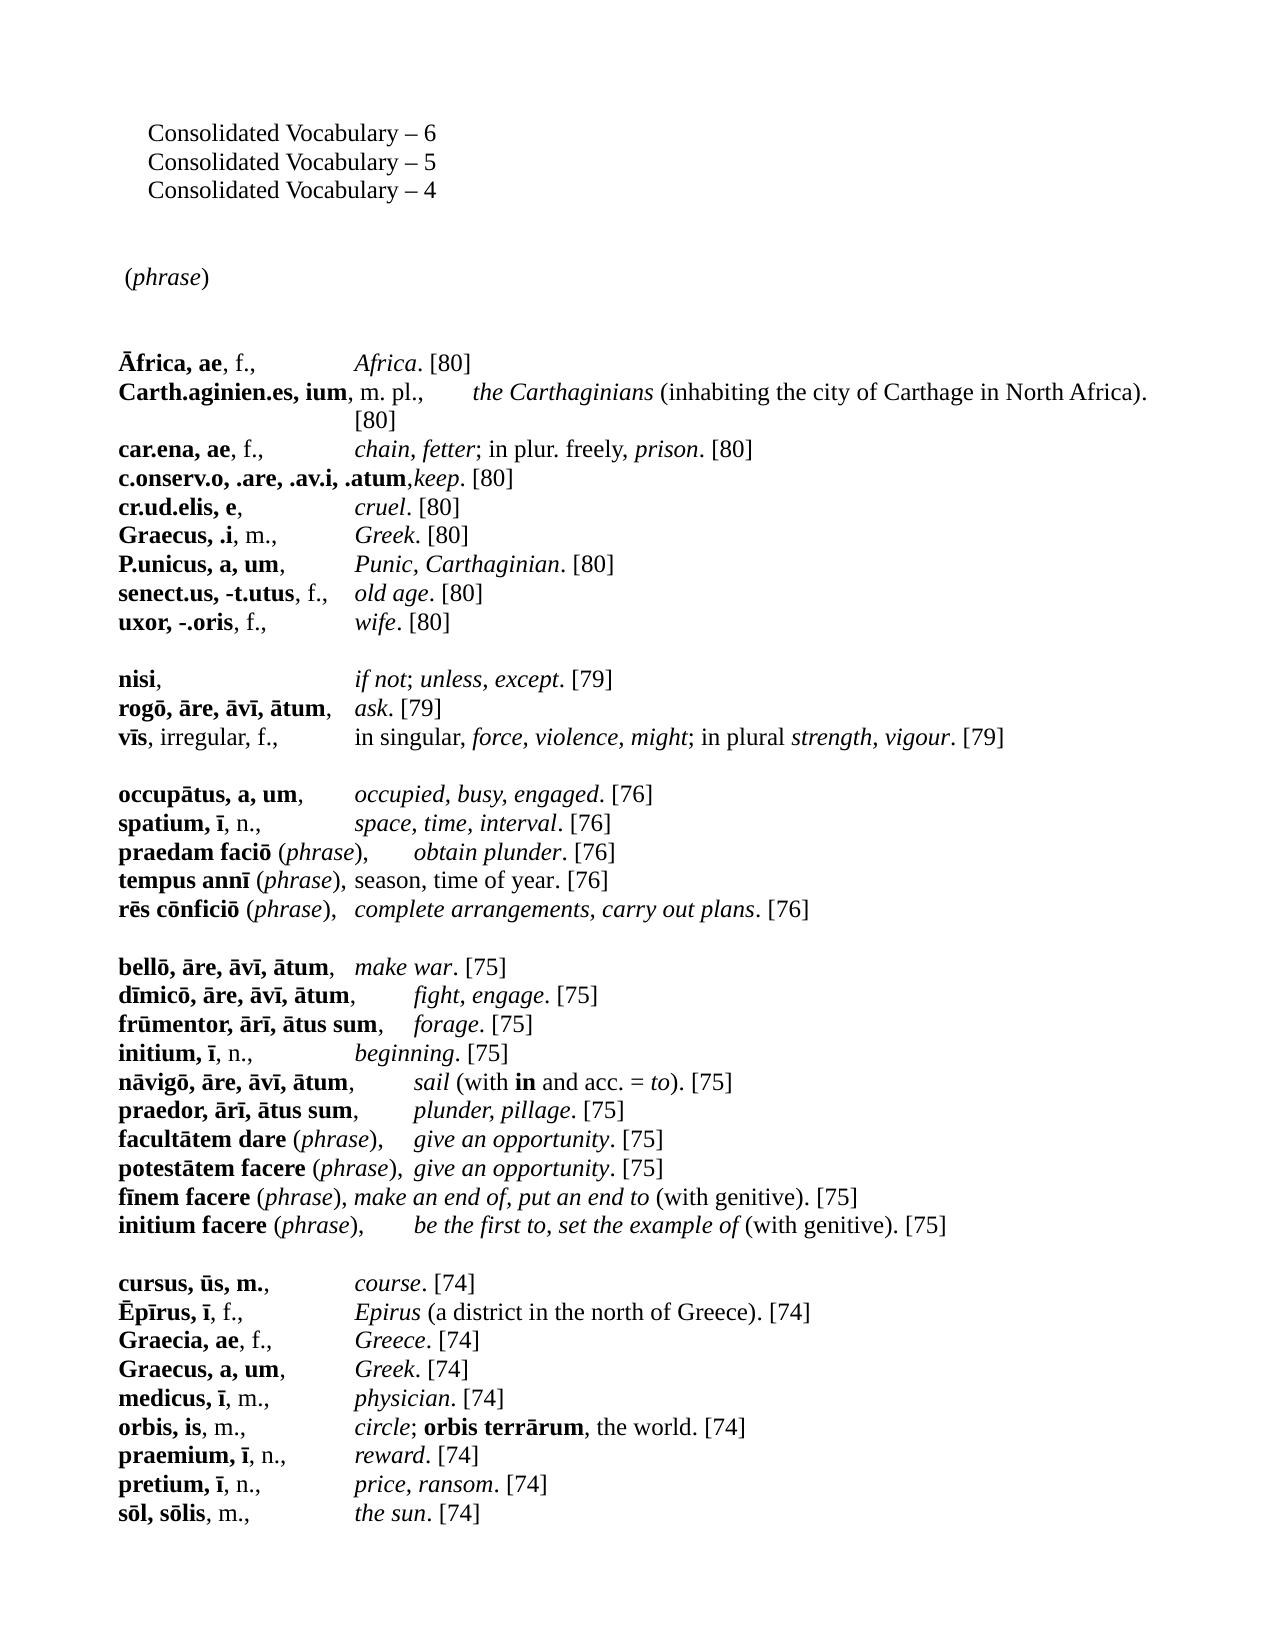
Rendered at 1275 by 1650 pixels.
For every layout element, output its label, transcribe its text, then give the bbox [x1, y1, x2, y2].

text Ēpīrus, ī, f., Epirus (a district in the north of Greece). [74] [118, 1297, 1157, 1326]
text Graecus, a, um, Greek. [74] [118, 1354, 1157, 1383]
text potestātem facere (phrase), give an opportunity. [75] [118, 1153, 1157, 1182]
text P.unicus, a, um, Punic, Carthaginian. [80] [118, 549, 1157, 578]
text Graecia, ae, f., Greece. [74] [118, 1326, 1157, 1354]
text c.onserv.o, .are, .av.i, .atum, keep. [80] [118, 463, 1157, 492]
text (phrase) [118, 262, 1157, 291]
text senect.us, -t.utus, f., old age. [80] [118, 578, 1157, 607]
text dīmicō, āre, āvī, ātum, fight, engage. [75] [118, 981, 1157, 1009]
text medicus, ī, m., physician. [74] [118, 1383, 1157, 1412]
text Consolidated Vocabulary – 5 [118, 147, 1157, 176]
text bellō, āre, āvī, ātum, make war. [75] [118, 952, 1157, 981]
text vīs, irregular, f., in singular, force, violence, might; in plural strength, vigour. [79] [118, 722, 1157, 751]
text initium, ī, n., beginning. [75] [118, 1038, 1157, 1067]
text car.ena, ae, f., chain, fetter; in plur. freely, prison. [80] [118, 434, 1157, 463]
text orbis, is, m., circle; orbis terrārum, the world. [74] [118, 1412, 1157, 1441]
text frūmentor, ārī, ātus sum, forage. [75] [118, 1009, 1157, 1038]
text rēs cōnficiō (phrase), complete arrangements, carry out plans. [76] [118, 894, 1157, 923]
text nāvigō, āre, āvī, ātum, sail (with in and acc. = to). [75] [118, 1067, 1157, 1096]
text spatium, ī, n., space, time, interval. [76] [118, 808, 1157, 837]
text Consolidated Vocabulary – 6 [118, 118, 1157, 147]
text praedam faciō (phrase), obtain plunder. [76] [118, 837, 1157, 866]
text fīnem facere (phrase), make an end of, put an end to (with genitive). [75] [118, 1182, 1157, 1211]
text pretium, ī, n., price, ransom. [74] [118, 1469, 1157, 1498]
text praemium, ī, n., reward. [74] [118, 1441, 1157, 1469]
text nisi, if not; unless, except. [79] [118, 664, 1157, 693]
text Consolidated Vocabulary – 4 [118, 176, 1157, 204]
text rogō, āre, āvī, ātum, ask. [79] [118, 693, 1157, 722]
text sōl, sōlis, m., the sun. [74] [118, 1498, 1157, 1527]
text Āfrica, ae, f., Africa. [80] [118, 348, 1157, 377]
text uxor, -.oris, f., wife. [80] [118, 607, 1157, 636]
text facultātem dare (phrase), give an opportunity. [75] [118, 1124, 1157, 1153]
text cursus, ūs, m., course. [74] [118, 1268, 1157, 1297]
text Graecus, .i, m., Greek. [80] [118, 521, 1157, 549]
text tempus annī (phrase), season, time of year. [76] [118, 866, 1157, 894]
text initium facere (phrase), be the first to, set the example of (with genitive). [75] [118, 1211, 1157, 1239]
text Carth.aginien.es, ium, m. pl., the Carthaginians (inhabiting the city of Carthage in North Africa). [80] [118, 377, 1157, 434]
text praedor, ārī, ātus sum, plunder, pillage. [75] [118, 1096, 1157, 1124]
text cr.ud.elis, e, cruel. [80] [118, 492, 1157, 521]
text occupātus, a, um, occupied, busy, engaged. [76] [118, 779, 1157, 808]
